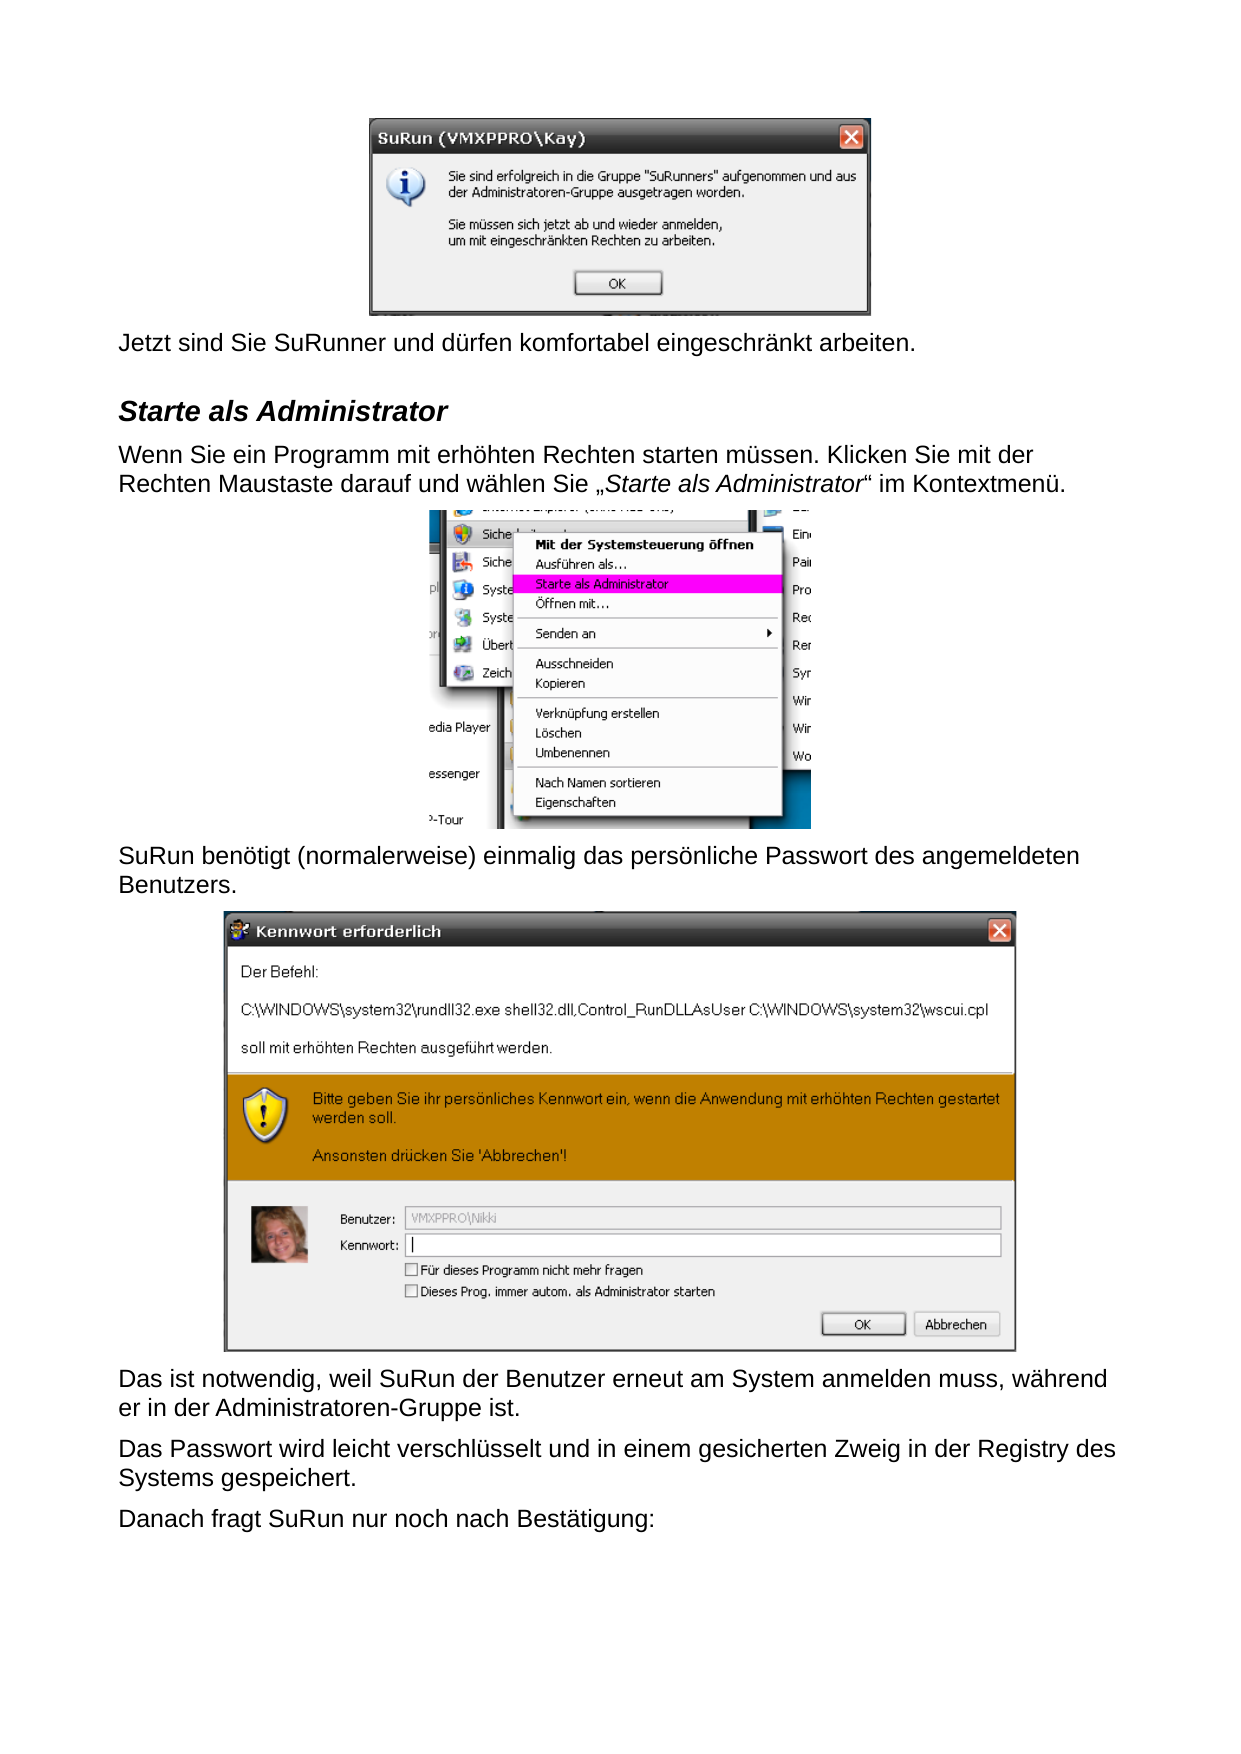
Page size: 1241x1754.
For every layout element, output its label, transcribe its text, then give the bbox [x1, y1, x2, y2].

text SuRun benötigt (normalerweise) einmalig das persönliche Passwort des angemeldeten Benutzers. [118, 841, 1122, 899]
text Wenn Sie ein Programm mit erhöhten Rechten starten müssen. Klicken Sie mit der Rechten Maustaste darauf und wählen Sie „Starte als Administrator“ im Kontextmenü. [118, 440, 1122, 498]
text Das Passwort wird leicht verschlüsselt und in einem gesicherten Zweig in der Registry des Systems gespeichert. [118, 1434, 1122, 1491]
text Das ist notwendig, weil SuRun der Benutzer erneut am System anmelden muss, während er in der Administratoren-Gruppe ist. [118, 1364, 1122, 1421]
subtitle Starte als Administrator [118, 394, 1122, 428]
text Jetzt sind Sie SuRunner und dürfen komfortabel eingeschränkt arbeiten. [118, 328, 1122, 357]
picture [369, 118, 872, 316]
text Danach fragt SuRun nur noch nach Bestätigung: [118, 1504, 1122, 1533]
picture [429, 510, 811, 829]
picture [223, 911, 1017, 1352]
